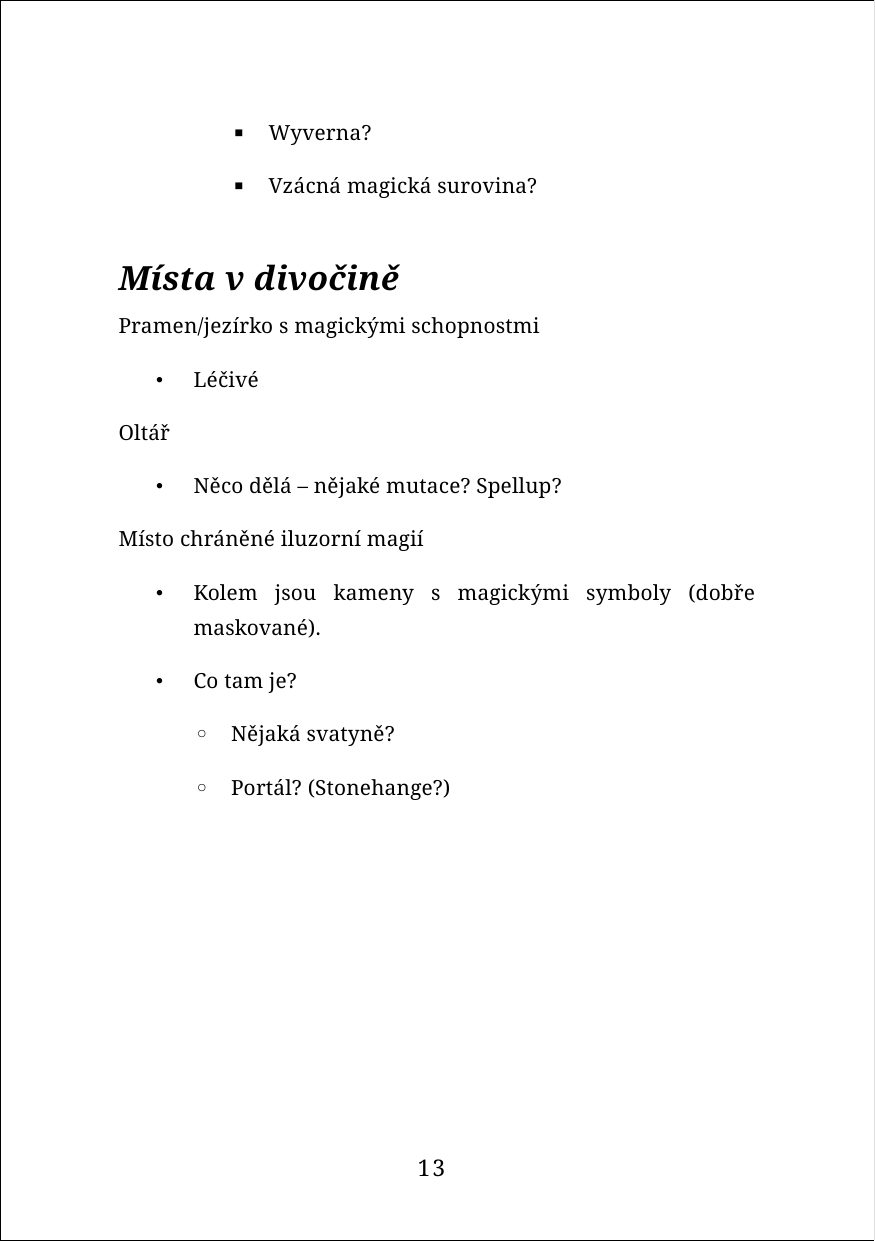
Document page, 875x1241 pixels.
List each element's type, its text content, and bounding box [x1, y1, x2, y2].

text Místo chráněné iluzorní magií [118, 524, 756, 553]
list Kolem jsou kameny s magickými symboly (dobře maskované). [156, 578, 756, 642]
subtitle Místa v divočině [118, 254, 756, 300]
list Nějaká svatyně? [193, 719, 756, 748]
list Vzácná magická surovina? [231, 171, 756, 200]
list Portál? (Stonehange?) [193, 773, 756, 801]
text Oltář [118, 418, 756, 446]
list Léčivé [156, 365, 756, 393]
list Wyverna? [231, 118, 756, 147]
list Co tam je? [156, 666, 756, 695]
list Něco dělá – nějaké mutace? Spellup? [156, 471, 756, 499]
text Pramen/jezírko s magickými schopnostmi [118, 311, 756, 340]
